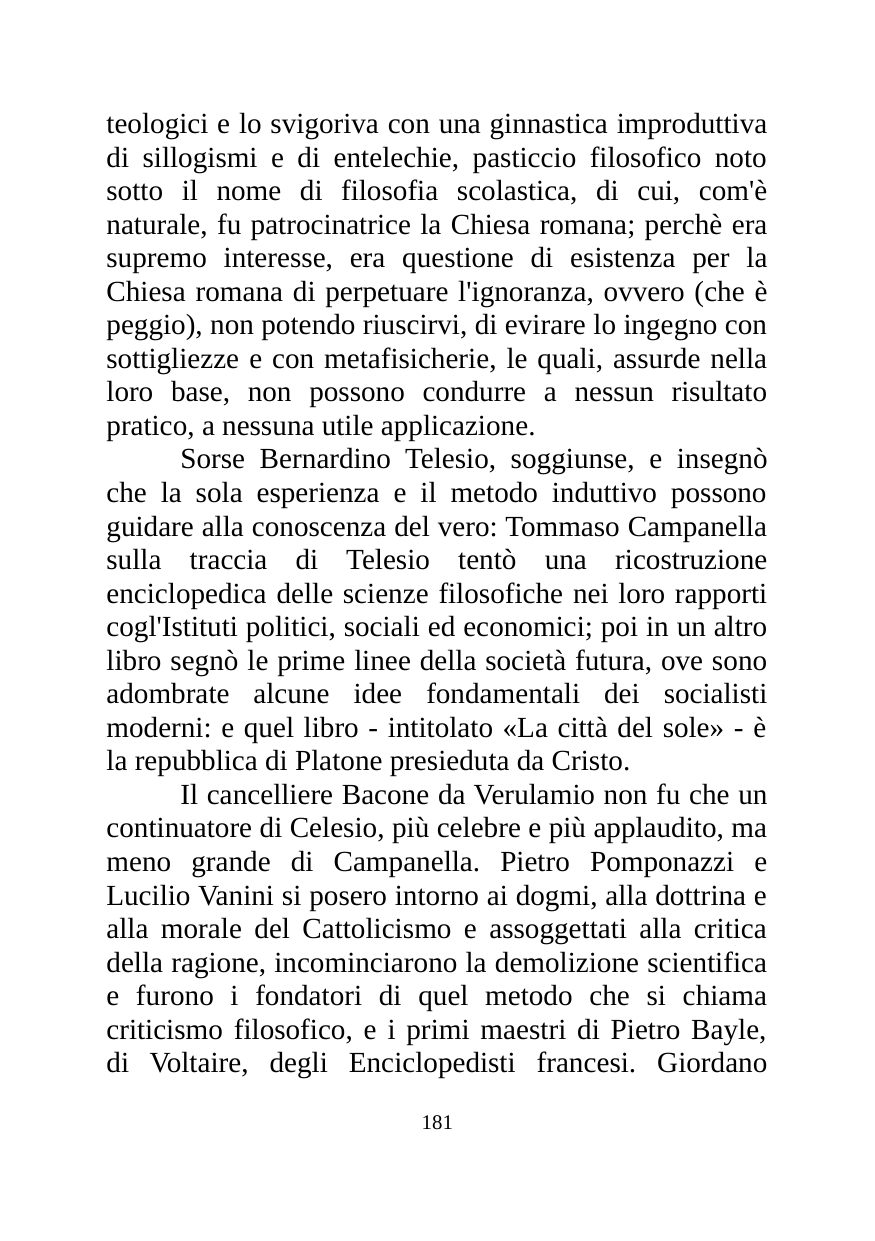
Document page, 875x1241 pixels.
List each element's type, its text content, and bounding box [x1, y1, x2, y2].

text Il cancelliere Bacone da Verulamio non fu che un continuatore di Celesio, più celebre e più applaudito, ma meno grande di Campanella. Pietro Pomponazzi e Lucilio Vanini si posero intorno ai dogmi, alla dottrina e alla morale del Cattolicismo e assoggettati alla critica della ragione, incominciarono la demolizione scientifica e furono i fondatori di quel metodo che si chiama criticismo filosofico, e i primi maestri di Pietro Bayle, di Voltaire, degli Enciclopedisti francesi. Giordano [106, 777, 768, 1079]
text Sorse Bernardino Telesio, soggiunse, e insegnò che la sola esperienza e il metodo induttivo possono guidare alla conoscenza del vero: Tommaso Campanella sulla traccia di Telesio tentò una ricostruzione enciclopedica delle scienze filosofiche nei loro rapporti cogl'Istituti politici, sociali ed economici; poi in un altro libro segnò le prime linee della società futura, ove sono adombrate alcune idee fondamentali dei socialisti moderni: e quel libro - intitolato «La città del sole» - è la repubblica di Platone presieduta da Cristo. [106, 442, 768, 777]
text teologici e lo svigoriva con una ginnastica improduttiva di sillogismi e di entelechie, pasticcio filosofico noto sotto il nome di filosofia scolastica, di cui, com'è naturale, fu patrocinatrice la Chiesa romana; perchè era supremo interesse, era questione di esistenza per la Chiesa romana di perpetuare l'ignoranza, ovvero (che è peggio), non potendo riuscirvi, di evirare lo ingegno con sottigliezze e con metafisicherie, le quali, assurde nella loro base, non possono condurre a nessun risultato pratico, a nessuna utile applicazione. [106, 106, 768, 442]
